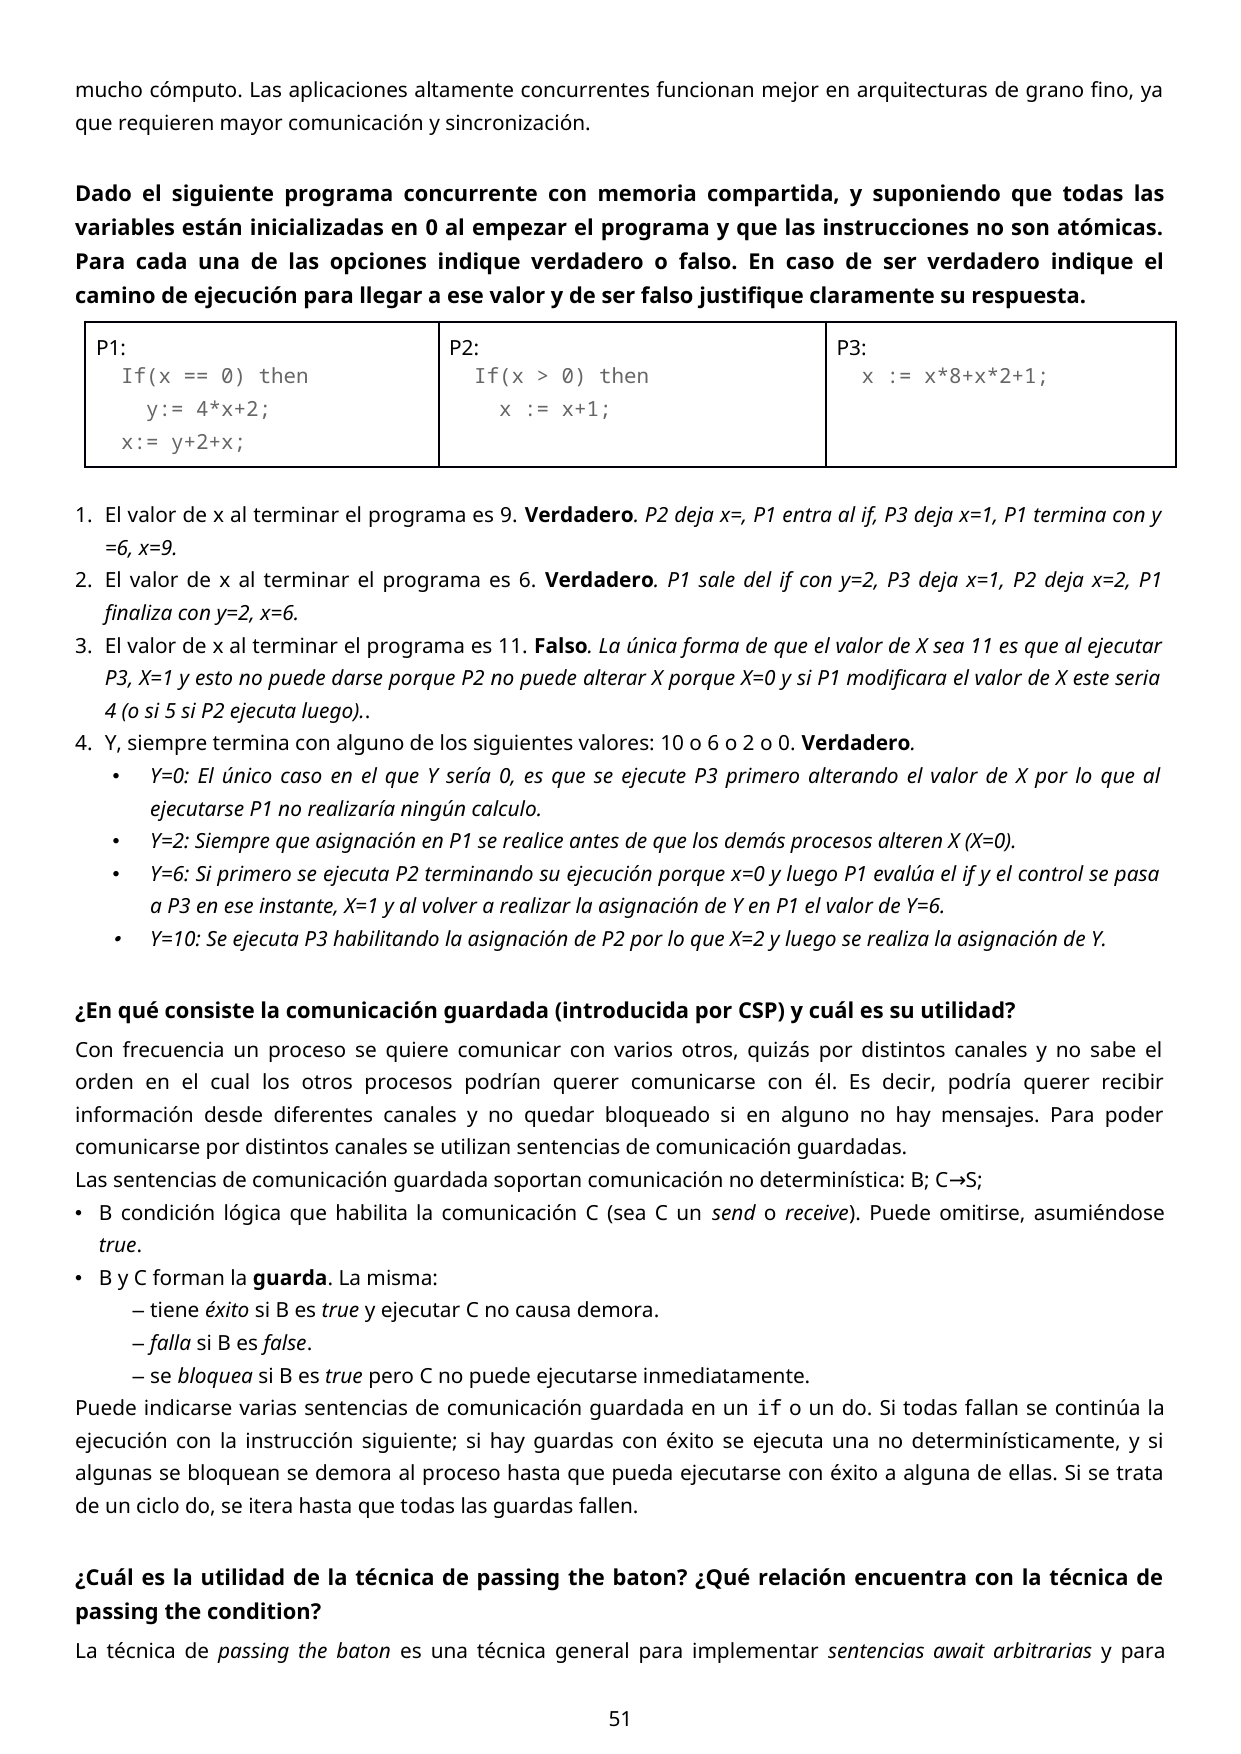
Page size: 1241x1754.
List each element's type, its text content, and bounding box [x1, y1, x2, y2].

list B y C forman la guarda. La misma: [75, 1263, 1165, 1291]
list El valor de x al terminar el programa es 9. Verdadero. P2 deja x=, P1 entra al if, P3 deja x=1, P1 termina con y =6, x=9. [75, 500, 1165, 561]
table_header P3: x := x*8+x*2+1; [827, 323, 1175, 466]
list se bloquea si B es true pero C no puede ejecutarse inmediatamente. [132, 1361, 1165, 1389]
list B condición lógica que habilita la comunicación C (sea C un send o receive). Puede omitirse, asumiéndose true. [75, 1198, 1165, 1259]
table_header P1: If(x == 0) then y:= 4*x+2; x:= y+2+x; [86, 323, 438, 466]
text mucho cómputo. Las aplicaciones altamente concurrentes funcionan mejor en arquitecturas de grano fino, ya que requieren mayor comunicación y sincronización. [75, 75, 1165, 136]
list El valor de x al terminar el programa es 11. Falso. La única forma de que el valor de X sea 11 es que al ejecutar P3, X=1 y esto no puede darse porque P2 no puede alterar X porque X=0 y si P1 modificara el valor de X este seria 4 (o si 5 si P2 ejecuta luego).. [75, 631, 1165, 724]
text Las sentencias de comunicación guardada soportan comunicación no determinística: B; C→S; [75, 1165, 1165, 1193]
list Y=6: Si primero se ejecuta P2 terminando su ejecución porque x=0 y luego P1 evalúa el if y el control se pasa a P3 en ese instante, X=1 y al volver a realizar la asignación de Y en P1 el valor de Y=6. [112, 859, 1165, 920]
subtitle ¿En qué consiste la comunicación guardada (introducida por CSP) y cuál es su utilidad? [75, 994, 1165, 1024]
table_header P2: If(x > 0) then x := x+1; [440, 323, 825, 466]
list Y=0: El único caso en el que Y sería 0, es que se ejecute P3 primero alterando el valor de X por lo que al ejecutarse P1 no realizaría ningún calculo. [112, 761, 1165, 822]
list tiene éxito si B es true y ejecutar C no causa demora. [132, 1296, 1165, 1324]
list El valor de x al terminar el programa es 6. Verdadero. P1 sale del if con y=2, P3 deja x=1, P2 deja x=2, P1 finaliza con y=2, x=6. [75, 566, 1165, 627]
list Y, siempre termina con alguno de los siguientes valores: 10 o 6 o 2 o 0. Verdadero. [75, 728, 1165, 757]
list Y=2: Siempre que asignación en P1 se realice antes de que los demás procesos alteren X (X=0). [112, 826, 1165, 855]
list falla si B es false. [132, 1328, 1165, 1357]
text Con frecuencia un proceso se quiere comunicar con varios otros, quizás por distintos canales y no sabe el orden en el cual los otros procesos podrían querer comunicarse con él. Es decir, podría querer recibir información desde diferentes canales y no quedar bloqueado si en alguno no hay mensajes. Para poder comunicarse por distintos canales se utilizan sentencias de comunicación guardadas. [75, 1035, 1165, 1161]
text La técnica de passing the baton es una técnica general para implementar sentencias await arbitrarias y para [75, 1636, 1165, 1664]
subtitle ¿Cuál es la utilidad de la técnica de passing the baton? ¿Qué relación encuentra con la técnica de passing the condition? [75, 1562, 1165, 1626]
text Puede indicarse varias sentencias de comunicación guardada en un if o un do. Si todas fallan se continúa la ejecución con la instrucción siguiente; si hay guardas con éxito se ejecuta una no determinísticamente, y si algunas se bloquean se demora al proceso hasta que pueda ejecutarse con éxito a alguna de ellas. Si se trata de un ciclo do, se itera hasta que todas las guardas fallen. [75, 1393, 1165, 1519]
subtitle Dado el siguiente programa concurrente con memoria compartida, y suponiendo que todas las variables están inicializadas en 0 al empezar el programa y que las instrucciones no son atómicas. Para cada una de las opciones indique verdadero o falso. En caso de ser verdadero indique el camino de ejecución para llegar a ese valor y de ser falso justifique claramente su respuesta. [75, 178, 1165, 310]
list Y=10: Se ejecuta P3 habilitando la asignación de P2 por lo que X=2 y luego se realiza la asignación de Y. [112, 924, 1165, 953]
